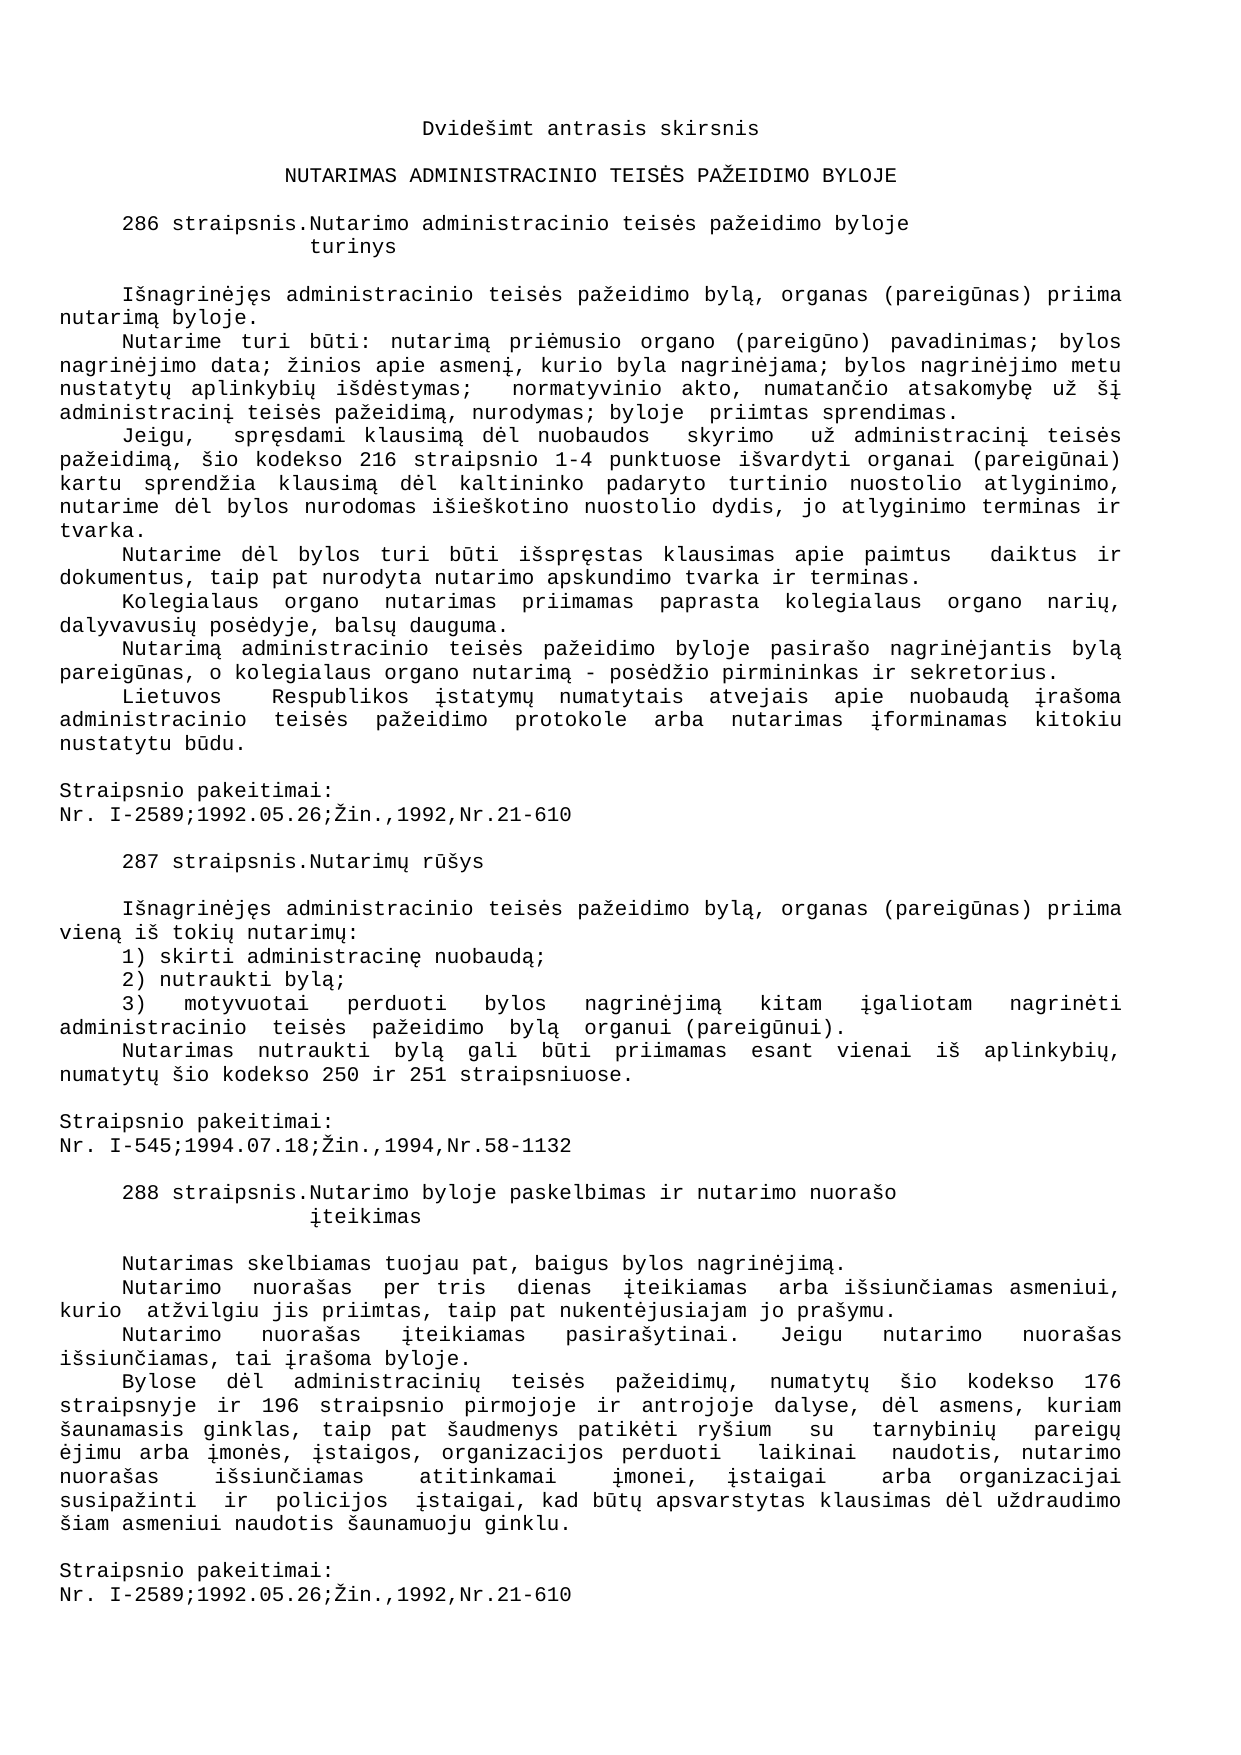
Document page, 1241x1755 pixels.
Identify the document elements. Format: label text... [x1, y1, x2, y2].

text Straipsnio pakeitimai: [59, 1111, 1122, 1135]
text Nutarime dėl bylos turi būti išspręstas klausimas apie paimtus daiktus ir dokumentus, taip pat nurodyta nutarimo apskundimo tvarka ir terminas. [59, 544, 1122, 591]
text įteikimas [59, 1206, 1122, 1229]
text Kolegialaus organo nutarimas priimamas paprasta kolegialaus organo narių, dalyvavusių posėdyje, balsų dauguma. [59, 591, 1122, 638]
text Dvidešimt antrasis skirsnis [59, 118, 1122, 142]
text 3) motyvuotai perduoti bylos nagrinėjimą kitam įgaliotam nagrinėti administracinio teisės pažeidimo bylą organui (pareigūnui). [59, 993, 1122, 1040]
text Lietuvos Respublikos įstatymų numatytais atvejais apie nuobaudą įrašoma administracinio teisės pažeidimo protokole arba nutarimas įforminamas kitokiu nustatytu būdu. [59, 686, 1122, 757]
text Nutarimo nuorašas per tris dienas įteikiamas arba išsiunčiamas asmeniui, kurio atžvilgiu jis priimtas, taip pat nukentėjusiajam jo prašymu. [59, 1277, 1122, 1324]
text 1) skirti administracinę nuobaudą; [59, 946, 1122, 969]
text Jeigu, spręsdami klausimą dėl nuobaudos skyrimo už administracinį teisės pažeidimą, šio kodekso 216 straipsnio 1-4 punktuose išvardyti organai (pareigūnai) kartu sprendžia klausimą dėl kaltininko padaryto turtinio nuostolio atlyginimo, nutarime dėl bylos nurodomas išieškotino nuostolio dydis, jo atlyginimo terminas ir tvarka. [59, 426, 1122, 544]
text 288 straipsnis.Nutarimo byloje paskelbimas ir nutarimo nuorašo [59, 1182, 1122, 1206]
text Nutarimas nutraukti bylą gali būti priimamas esant vienai iš aplinkybių, numatytų šio kodekso 250 ir 251 straipsniuose. [59, 1040, 1122, 1088]
text turinys [59, 236, 1122, 260]
text Išnagrinėjęs administracinio teisės pažeidimo bylą, organas (pareigūnas) priima vieną iš tokių nutarimų: [59, 898, 1122, 946]
text 286 straipsnis.Nutarimo administracinio teisės pažeidimo byloje [59, 213, 1122, 236]
text Bylose dėl administracinių teisės pažeidimų, numatytų šio kodekso 176 straipsnyje ir 196 straipsnio pirmojoje ir antrojoje dalyse, dėl asmens, kuriam šaunamasis ginklas, taip pat šaudmenys patikėti ryšium su tarnybinių pareigų ėjimu arba įmonės, įstaigos, organizacijos perduoti laikinai naudotis, nutarimo nuorašas išsiunčiamas atitinkamai įmonei, įstaigai arba organizacijai susipažinti ir policijos įstaigai, kad būtų apsvarstytas klausimas dėl uždraudimo šiam asmeniui naudotis šaunamuoju ginklu. [59, 1371, 1122, 1537]
text Nutarime turi būti: nutarimą priėmusio organo (pareigūno) pavadinimas; bylos nagrinėjimo data; žinios apie asmenį, kurio byla nagrinėjama; bylos nagrinėjimo metu nustatytų aplinkybių išdėstymas; normatyvinio akto, numatančio atsakomybę už šį administracinį teisės pažeidimą, nurodymas; byloje priimtas sprendimas. [59, 331, 1122, 426]
text Nr. I-2589;1992.05.26;Žin.,1992,Nr.21-610 [59, 804, 1122, 827]
text Nutarimas skelbiamas tuojau pat, baigus bylos nagrinėjimą. [59, 1253, 1122, 1277]
text 2) nutraukti bylą; [59, 969, 1122, 993]
text Nr. I-2589;1992.05.26;Žin.,1992,Nr.21-610 [59, 1584, 1122, 1608]
text Išnagrinėjęs administracinio teisės pažeidimo bylą, organas (pareigūnas) priima nutarimą byloje. [59, 284, 1122, 331]
text Nutarimą administracinio teisės pažeidimo byloje pasirašo nagrinėjantis bylą pareigūnas, o kolegialaus organo nutarimą - posėdžio pirmininkas ir sekretorius. [59, 638, 1122, 686]
text Nutarimo nuorašas įteikiamas pasirašytinai. Jeigu nutarimo nuorašas išsiunčiamas, tai įrašoma byloje. [59, 1324, 1122, 1371]
text NUTARIMAS ADMINISTRACINIO TEISĖS PAŽEIDIMO BYLOJE [59, 165, 1122, 189]
text Straipsnio pakeitimai: [59, 780, 1122, 804]
text 287 straipsnis.Nutarimų rūšys [59, 851, 1122, 875]
text Nr. I-545;1994.07.18;Žin.,1994,Nr.58-1132 [59, 1135, 1122, 1158]
text Straipsnio pakeitimai: [59, 1561, 1122, 1584]
